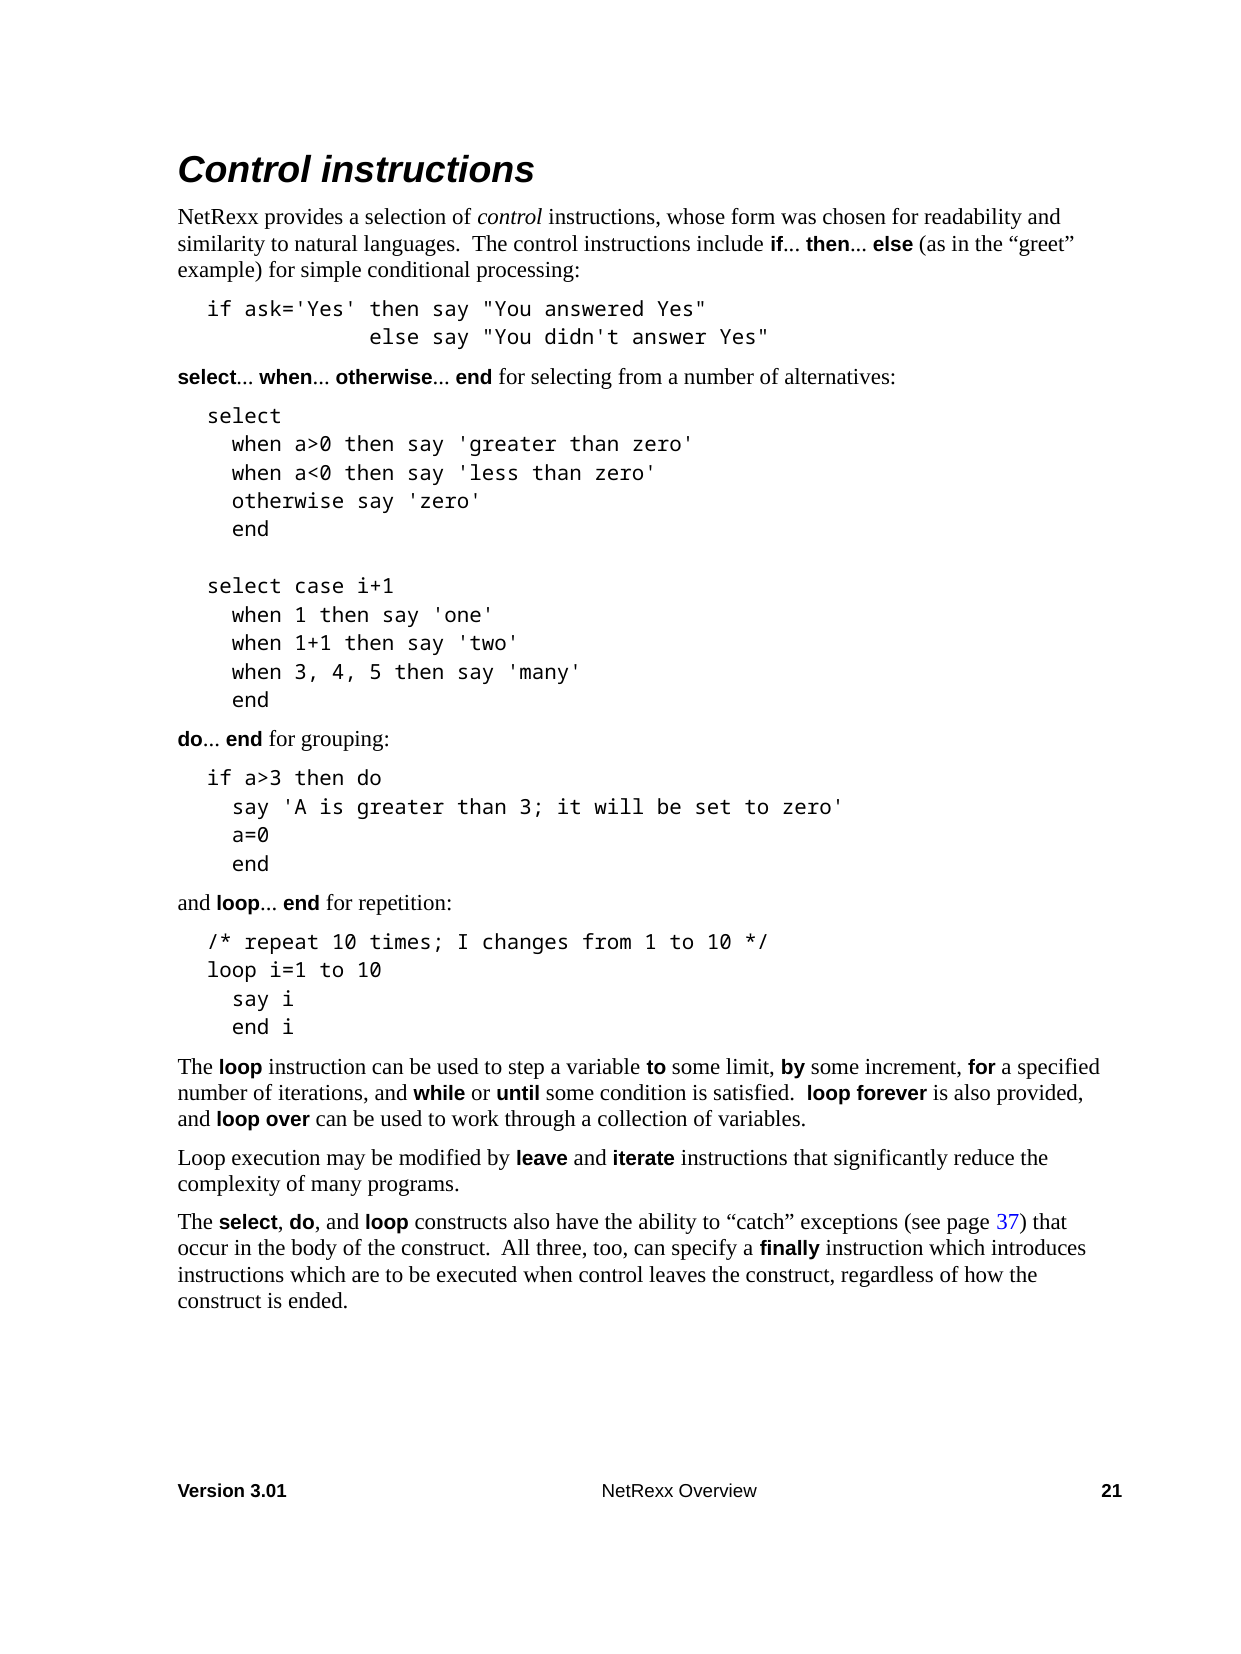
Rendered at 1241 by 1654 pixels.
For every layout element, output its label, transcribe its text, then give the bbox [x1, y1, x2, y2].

text do... end for grouping: [177, 725, 1122, 752]
text if a>3 then do say 'A is greater than 3; it will be set to zero' a=0 end [207, 763, 1122, 877]
text if ask='Yes' then say "You answered Yes" else say "You didn't answer Yes" [207, 294, 1122, 351]
text select when a>0 then say 'greater than zero' when a<0 then say 'less than zero' otherwise say 'zero' end select case i+1 when 1 then say 'one' when 1+1 then say 'two' when 3, 4, 5 then say 'many' end [207, 401, 1122, 714]
text The select, do, and loop constructs also have the ability to “catch” exceptions (see page 36) that occur in the body of the construct. All three, too, can specify a finally instruction which introduces instructions which are to be executed when control leaves the construct, regardless of how the construct is ended. [177, 1208, 1122, 1313]
text /* repeat 10 times; I changes from 1 to 10 */ loop i=1 to 10 say i end i [207, 927, 1122, 1041]
text and loop... end for repetition: [177, 889, 1122, 915]
text Loop execution may be modified by leave and iterate instructions that significantly reduce the complexity of many programs. [177, 1143, 1122, 1196]
text NetRexx provides a selection of control instructions, whose form was chosen for readability and similarity to natural languages. The control instructions include if... then... else (as in the “greet” example) for simple conditional processing: [177, 203, 1122, 282]
text select... when... otherwise... end for selecting from a number of alternatives: [177, 363, 1122, 389]
subtitle Control instructions [177, 148, 1122, 191]
text The loop instruction can be used to step a variable to some limit, by some increment, for a specified number of iterations, and while or until some condition is satisfied. loop forever is also provided, and loop over can be used to work through a collection of variables. [177, 1053, 1122, 1132]
